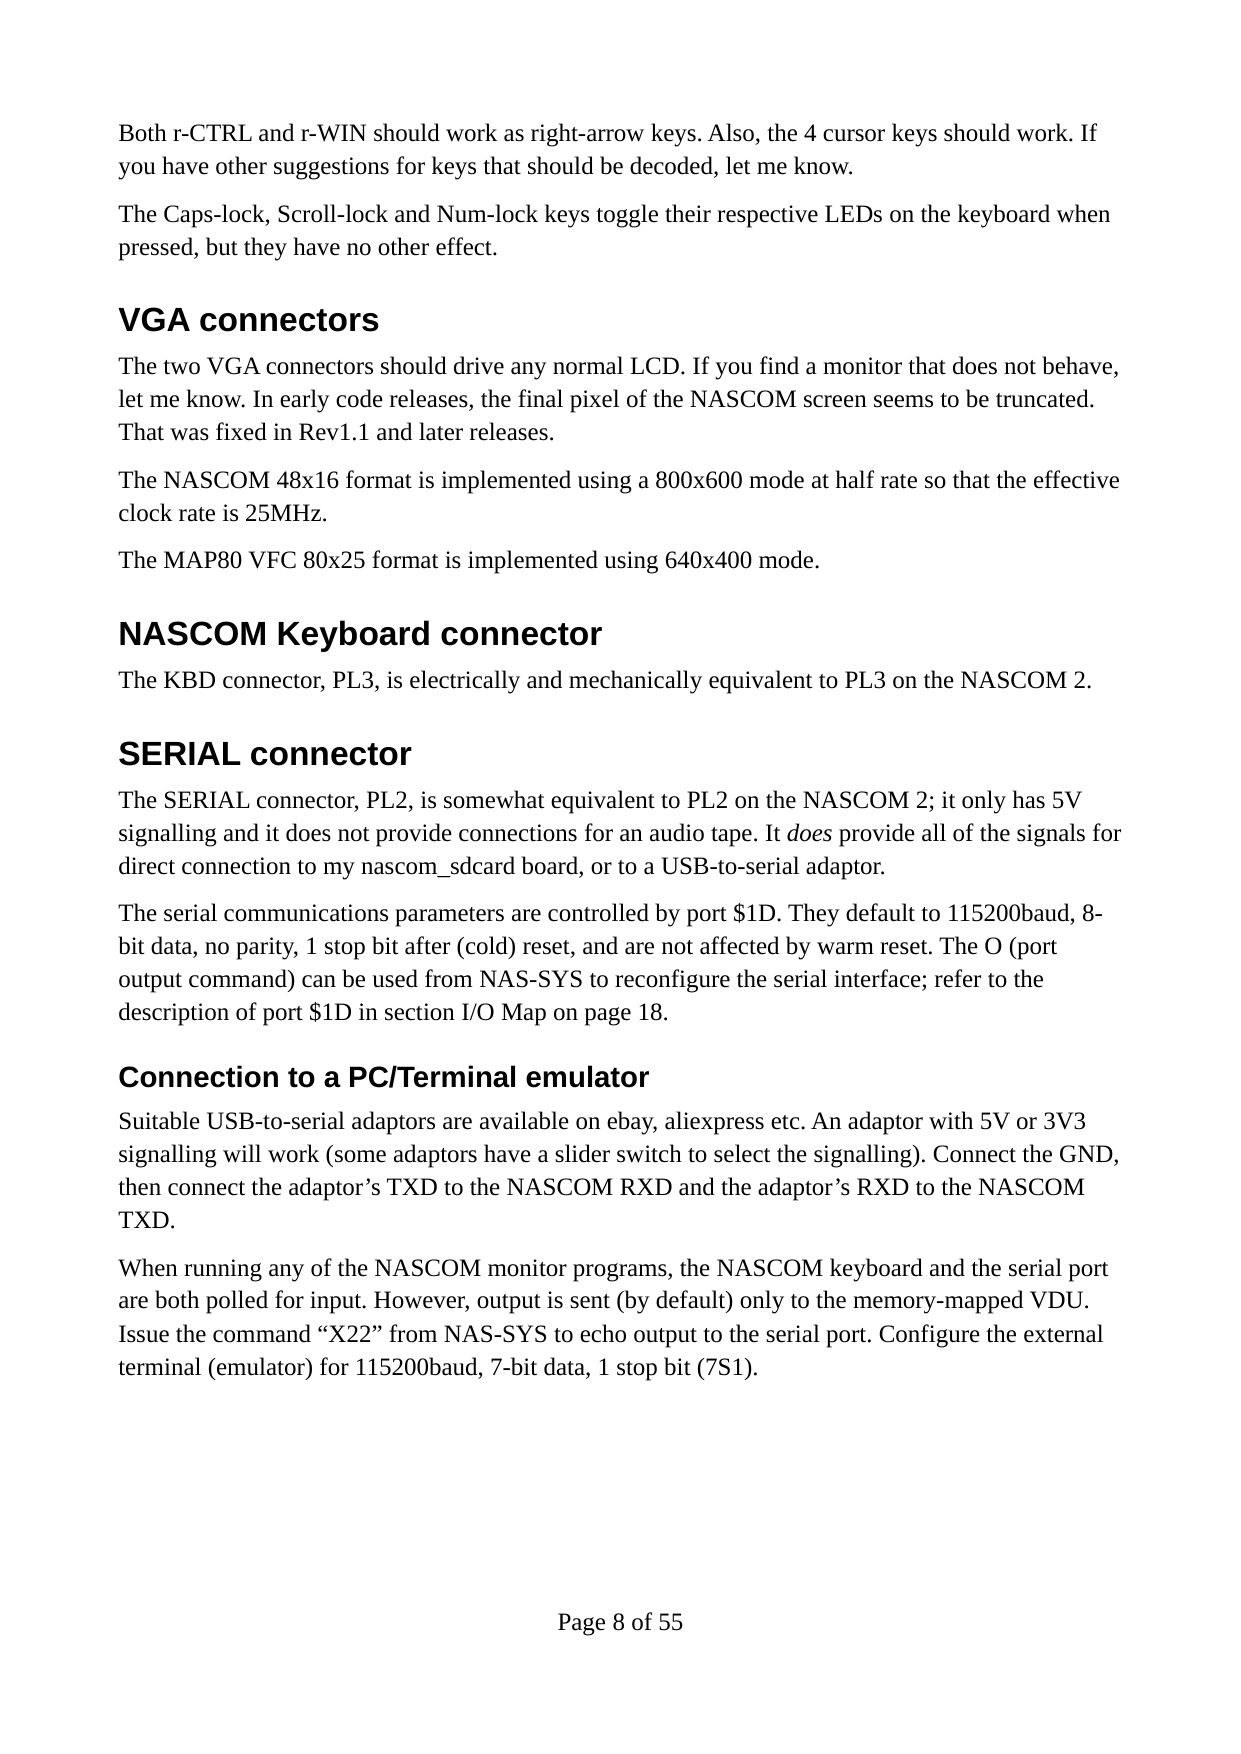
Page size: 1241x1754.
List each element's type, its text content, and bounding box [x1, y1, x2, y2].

text The two VGA connectors should drive any normal LCD. If you find a monitor that does not behave, let me know. In early code releases, the final pixel of the NASCOM screen seems to be truncated. That was fixed in Rev1.1 and later releases. [118, 351, 1122, 446]
text When running any of the NASCOM monitor programs, the NASCOM keyboard and the serial port are both polled for input. However, output is sent (by default) only to the memory-mapped VDU. Issue the command “X22” from NAS-SYS to echo output to the serial port. Configure the external terminal (emulator) for 115200baud, 7-bit data, 1 stop bit (7S1). [118, 1253, 1122, 1380]
subtitle SERIAL connector [118, 734, 1122, 772]
subtitle NASCOM Keyboard connector [118, 614, 1122, 653]
text The KBD connector, PL3, is electrically and mechanically equivalent to PL3 on the NASCOM 2. [118, 665, 1122, 694]
text The serial communications parameters are controlled by port $1D. They default to 115200baud, 8-bit data, no parity, 1 stop bit after (cold) reset, and are not affected by warm reset. The O (port output command) can be used from NAS-SYS to reconfigure the serial interface; refer to the description of port $1D in section I/O Map on page 18. [118, 898, 1122, 1026]
text The Caps-lock, Scroll-lock and Num-lock keys toggle their respective LEDs on the keyboard when pressed, but they have no other effect. [118, 199, 1122, 261]
text Suitable USB-to-serial adaptors are available on ebay, aliexpress etc. An adaptor with 5V or 3V3 signalling will work (some adaptors have a slider switch to select the signalling). Connect the GND, then connect the adaptor’s TXD to the NASCOM RXD and the adaptor’s RXD to the NASCOM TXD. [118, 1106, 1122, 1234]
subtitle Connection to a PC/Terminal emulator [118, 1060, 1122, 1093]
subtitle VGA connectors [118, 300, 1122, 339]
text The NASCOM 48x16 format is implemented using a 800x600 mode at half rate so that the effective clock rate is 25MHz. [118, 465, 1122, 527]
text Both r-CTRL and r-WIN should work as right-arrow keys. Also, the 4 cursor keys should work. If you have other suggestions for keys that should be decoded, let me know. [118, 118, 1122, 180]
text The MAP80 VFC 80x25 format is implemented using 640x400 mode. [118, 546, 1122, 574]
text The SERIAL connector, PL2, is somewhat equivalent to PL2 on the NASCOM 2; it only has 5V signalling and it does not provide connections for an audio tape. It does provide all of the signals for direct connection to my nascom_sdcard board, or to a USB-to-serial adaptor. [118, 785, 1122, 879]
